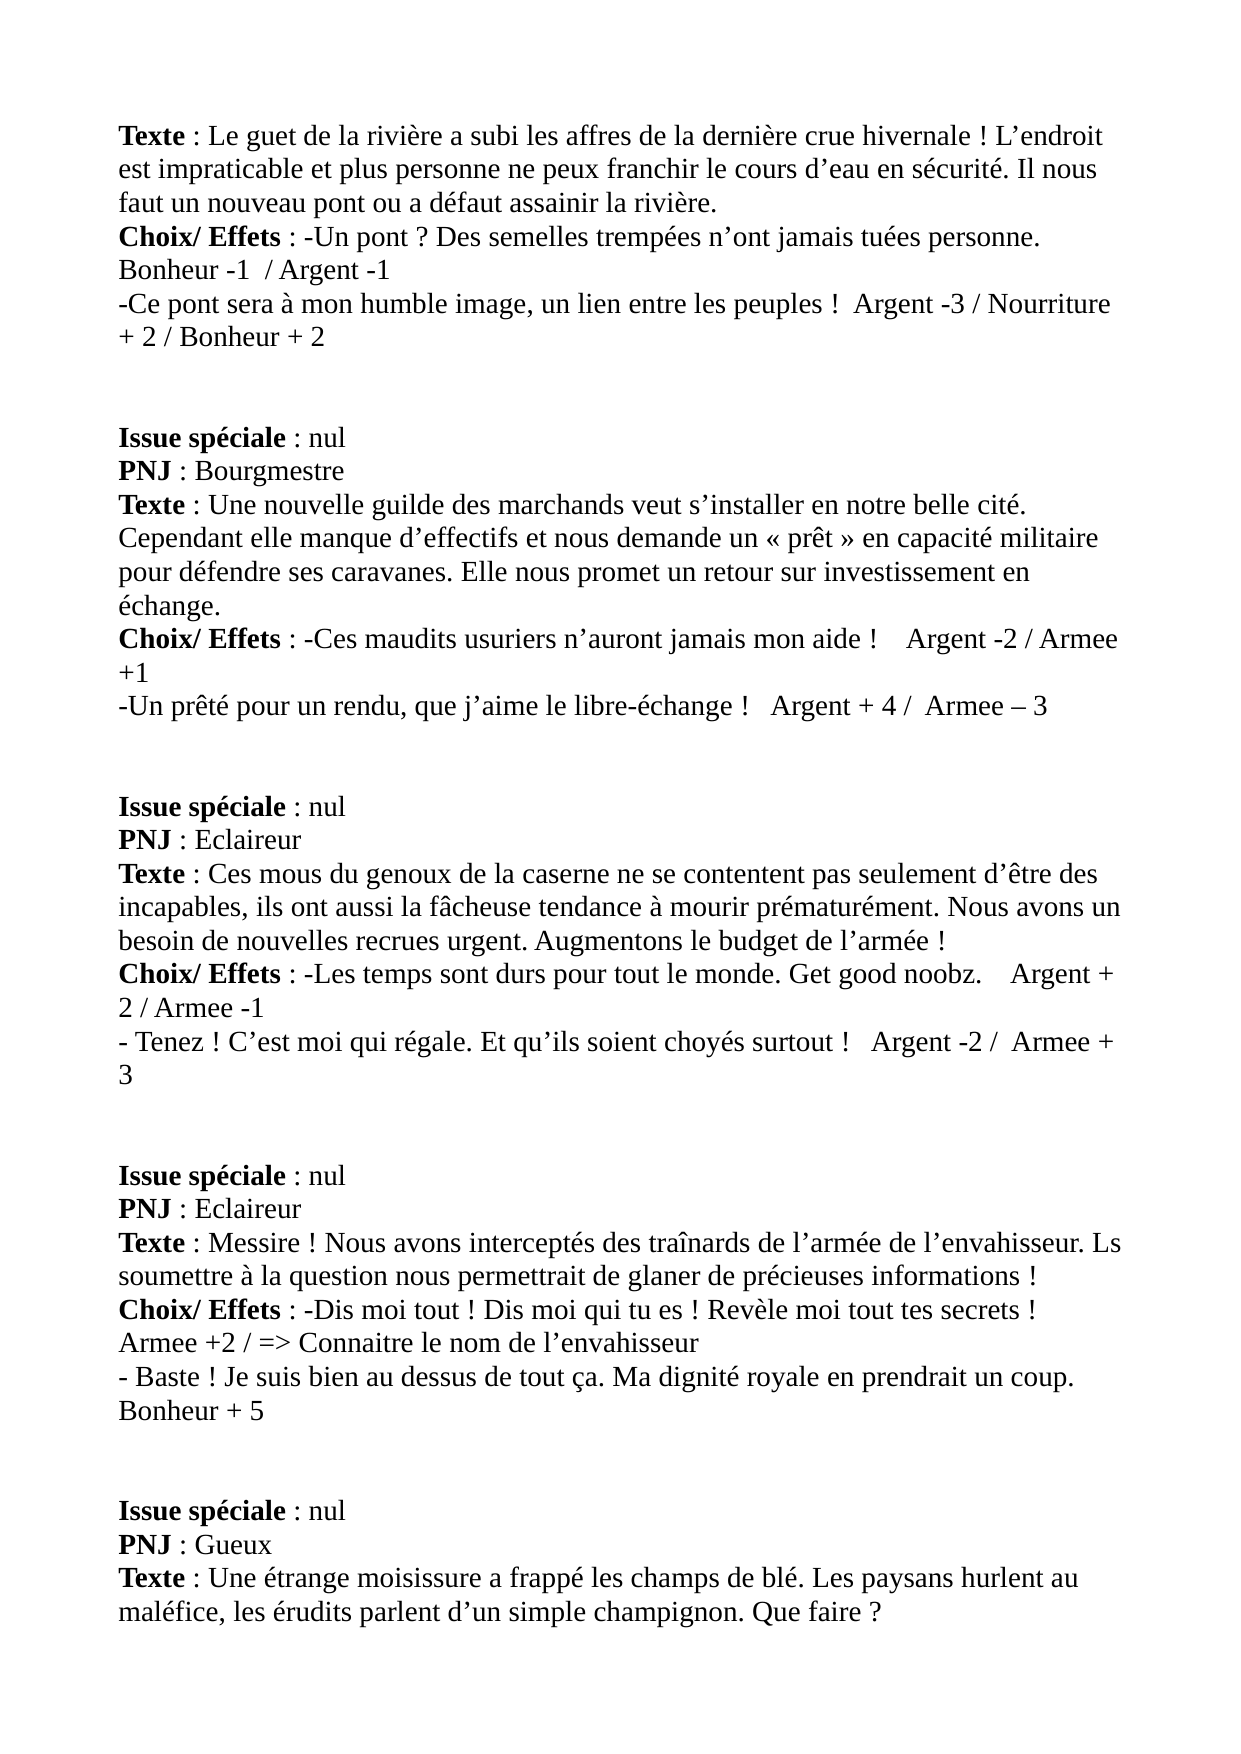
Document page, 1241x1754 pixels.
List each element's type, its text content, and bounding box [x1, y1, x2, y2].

text PNJ : Eclaireur [118, 822, 1122, 856]
text Choix/ Effets : -Les temps sont durs pour tout le monde. Get good noobz. Argent + 2 / Armee -1 [118, 957, 1122, 1024]
text - Tenez ! C’est moi qui régale. Et qu’ils soient choyés surtout ! Argent -2 / Armee + 3 [118, 1024, 1122, 1091]
text Texte : Ces mous du genoux de la caserne ne se contentent pas seulement d’être des incapables, ils ont aussi la fâcheuse tendance à mourir prématurément. Nous avons un besoin de nouvelles recrues urgent. Augmentons le budget de l’armée ! [118, 856, 1122, 957]
text PNJ : Eclaireur [118, 1191, 1122, 1225]
text -Un prêté pour un rendu, que j’aime le libre-échange ! Argent + 4 / Armee – 3 [118, 688, 1122, 722]
text Choix/ Effets : -Dis moi tout ! Dis moi qui tu es ! Revèle moi tout tes secrets ! Armee +2 / => Connaitre le nom de l’envahisseur [118, 1292, 1122, 1359]
text Texte : Messire ! Nous avons interceptés des traînards de l’armée de l’envahisseur. Ls soumettre à la question nous permettrait de glaner de précieuses informations ! [118, 1225, 1122, 1292]
text PNJ : Gueux [118, 1527, 1122, 1560]
text Choix/ Effets : -Un pont ? Des semelles trempées n’ont jamais tuées personne. Bonheur -1 / Argent -1 [118, 219, 1122, 286]
text Texte : Une étrange moisissure a frappé les champs de blé. Les paysans hurlent au maléfice, les érudits parlent d’un simple champignon. Que faire ? [118, 1560, 1122, 1627]
text Issue spéciale : nul [118, 1493, 1122, 1527]
text PNJ : Bourgmestre [118, 453, 1122, 487]
text Texte : Le guet de la rivière a subi les affres de la dernière crue hivernale ! L’endroit est impraticable et plus personne ne peux franchir le cours d’eau en sécurité. Il nous faut un nouveau pont ou a défaut assainir la rivière. [118, 118, 1122, 219]
text Issue spéciale : nul [118, 789, 1122, 822]
text - Baste ! Je suis bien au dessus de tout ça. Ma dignité royale en prendrait un coup. Bonheur + 5 [118, 1359, 1122, 1426]
text -Ce pont sera à mon humble image, un lien entre les peuples ! Argent -3 / Nourriture + 2 / Bonheur + 2 [118, 286, 1122, 353]
text Issue spéciale : nul [118, 1158, 1122, 1191]
text Issue spéciale : nul [118, 420, 1122, 453]
text Texte : Une nouvelle guilde des marchands veut s’installer en notre belle cité. Cependant elle manque d’effectifs et nous demande un « prêt » en capacité militaire pour défendre ses caravanes. Elle nous promet un retour sur investissement en échange. [118, 487, 1122, 621]
text Choix/ Effets : -Ces maudits usuriers n’auront jamais mon aide ! Argent -2 / Armee +1 [118, 621, 1122, 688]
